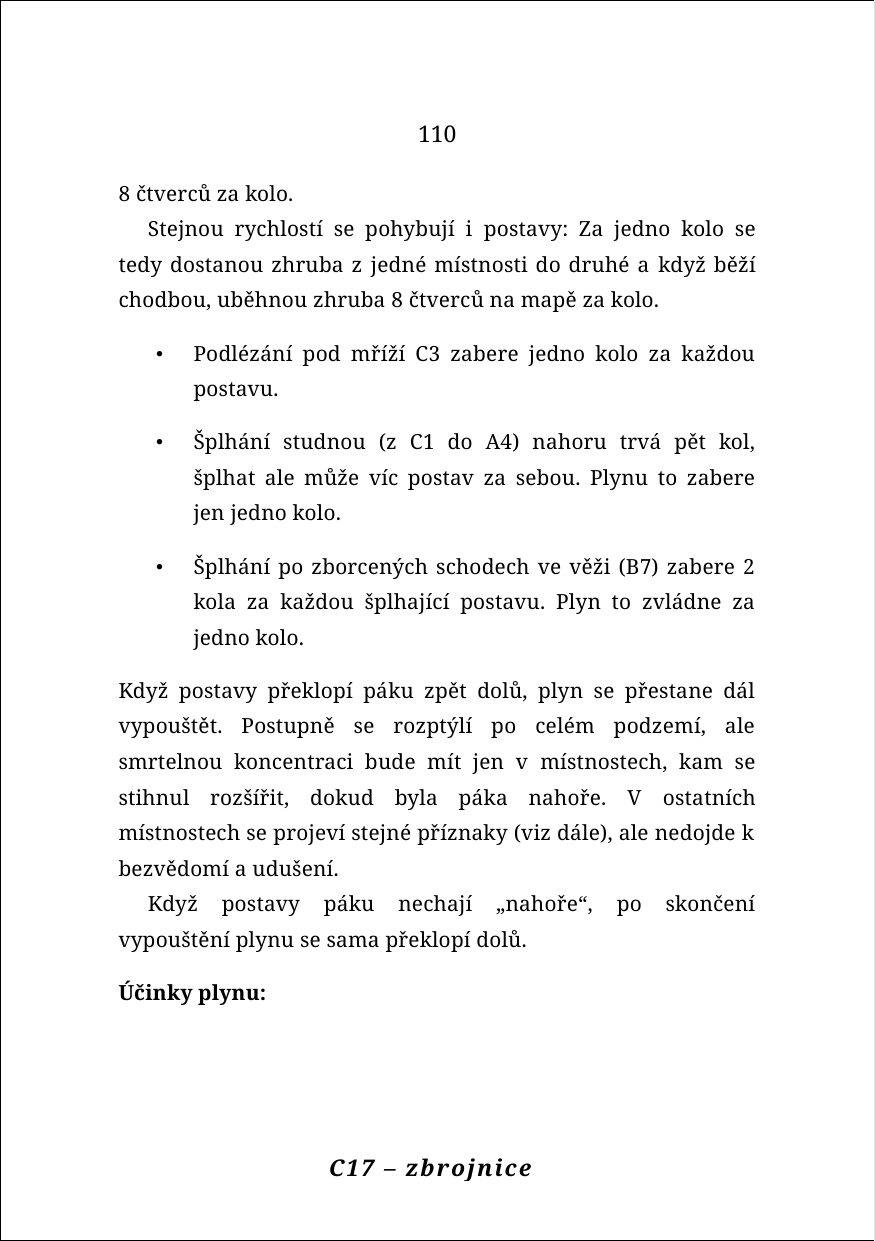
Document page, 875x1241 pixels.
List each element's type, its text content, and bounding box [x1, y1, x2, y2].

text 8 čtverců za kolo. Stejnou rychlostí se pohybují i⁠ postavy: Za jedno kolo se tedy dostanou zhruba z⁠ jedné místnosti do druhé a⁠ když běží chodbou, uběhnou zhruba 8 čtverců na mapě za kolo. [118, 179, 756, 314]
text Účinky plynu: [118, 978, 756, 1006]
list Šplhání po zborcených schodech ve věži (B7) zabere 2 kola za každou šplhající postavu. Plyn to zvládne za jedno kolo. [156, 552, 756, 651]
list Šplhání studnou (z⁠ C1 do A4) nahoru trvá pět kol, šplhat ale může víc postav za sebou. Plynu to zabere jen jedno kolo. [156, 427, 756, 527]
text Když postavy překlopí páku zpět dolů, plyn se přestane dál vypouštět. Postupně se rozptýlí po celém podzemí, ale smrtelnou koncentraci bude mít jen v⁠ místnostech, kam se stihnul rozšířit, dokud byla páka nahoře. V⁠ ostatních místnostech se projeví stejné příznaky (viz dále), ale nedojde k⁠ bezvědomí a⁠ udušení. Když postavy páku nechají „nahoře“, po skončení vypouštění plynu se sama překlopí dolů. [118, 676, 756, 953]
list Podlézání pod mříží C3 zabere jedno kolo za každou postavu. [156, 339, 756, 403]
